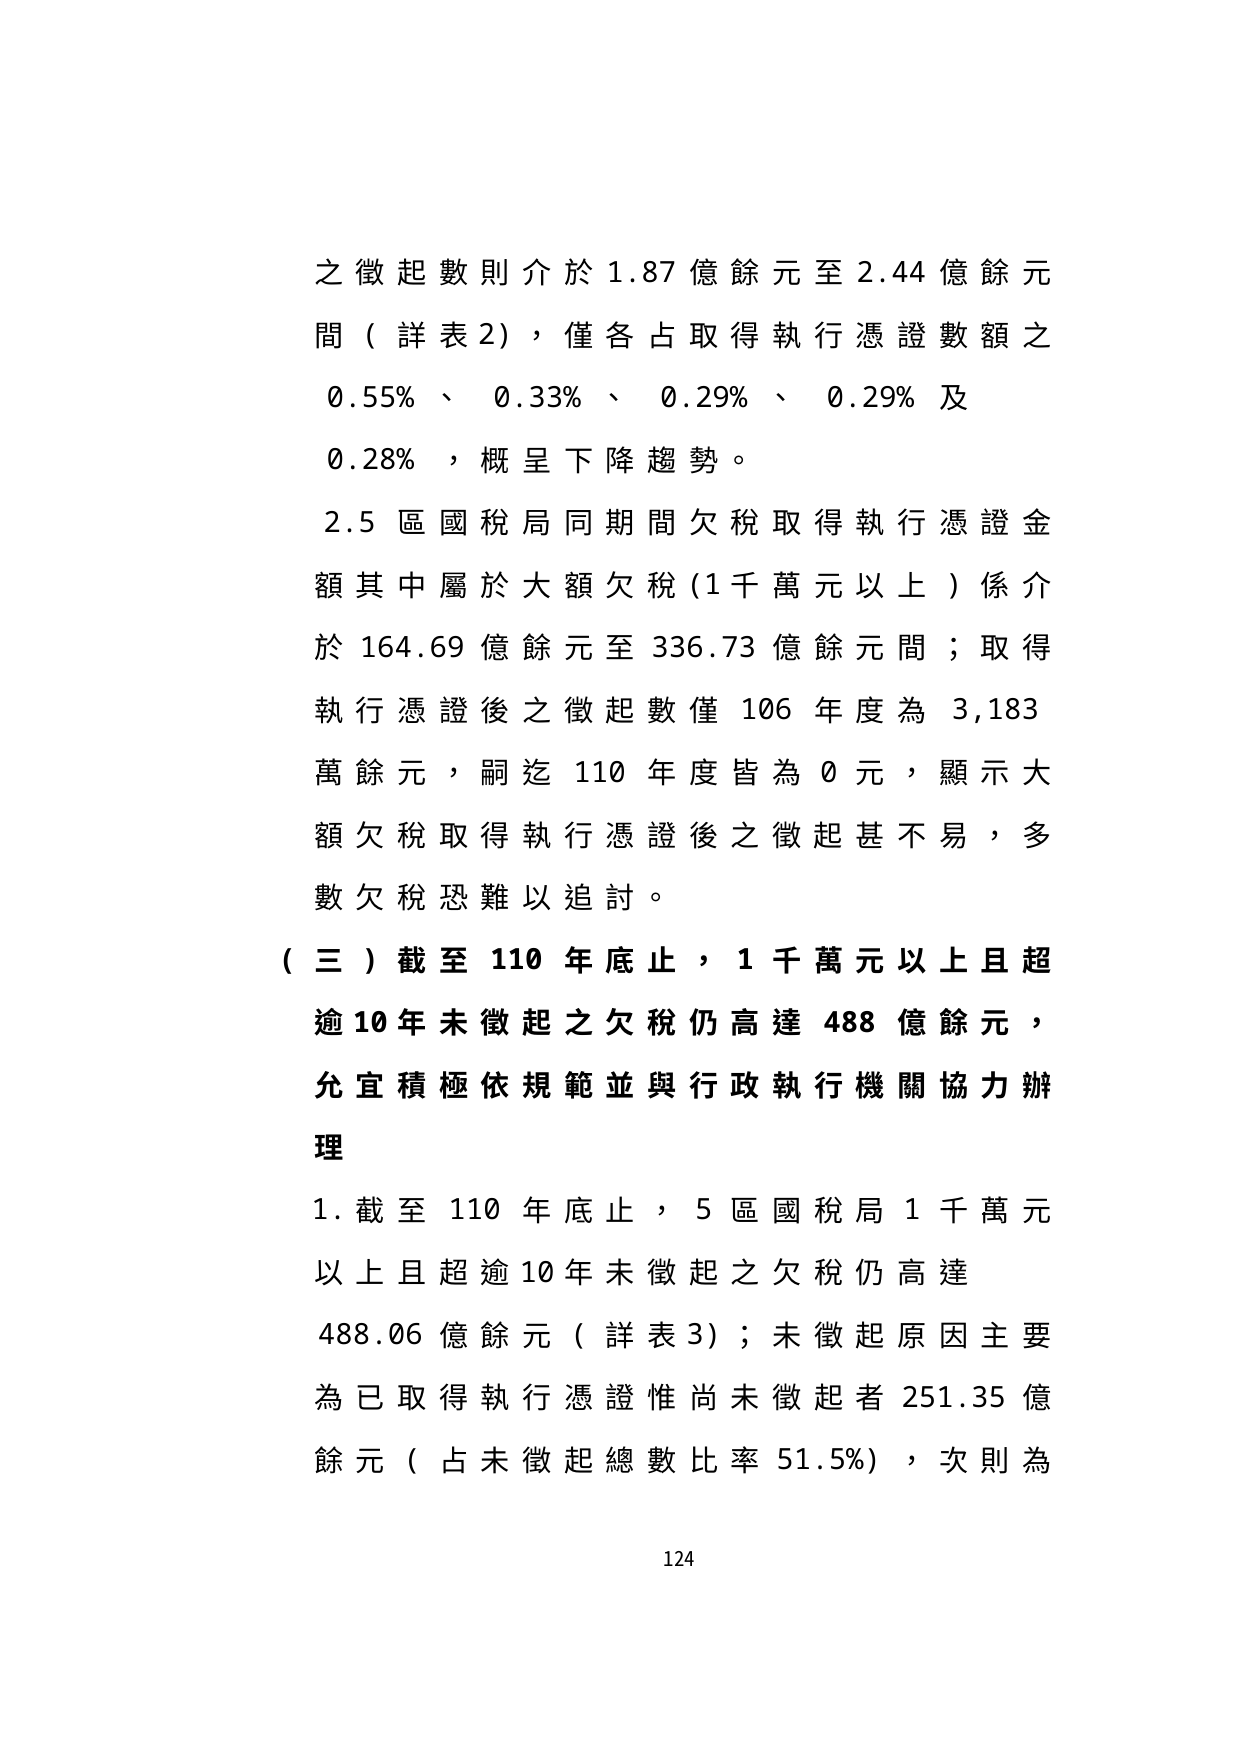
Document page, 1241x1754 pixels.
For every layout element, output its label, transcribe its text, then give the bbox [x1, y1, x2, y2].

text (三)截至110年底止，1千萬元以上且超逾10年未徵起之欠稅仍高達488億餘元，允宜積極依規範並與行政執行機關協力辦理 [242, 917, 1058, 1167]
text 之徵起數則介於1.87億餘元至2.44億餘元間(詳表2)，僅各占取得執行憑證數額之0.55%、0.33%、0.29%、0.29%及0.28%，概呈下降趨勢。 [271, 229, 1058, 479]
text 1.截至110年底止，5區國稅局1千萬元以上且超逾10年未徵起之欠稅仍高達488.06億餘元(詳表3)；未徵起原因主要為已取得執行憑證惟尚未徵起者251.35億餘元(占未徵起總數比率51.5%)，次則為 [271, 1167, 1058, 1479]
text 2.5區國稅局同期間欠稅取得執行憑證金額其中屬於大額欠稅(1千萬元以上)係介於164.69億餘元至336.73億餘元間；取得執行憑證後之徵起數僅106年度為3,183萬餘元，嗣迄110年度皆為0元，顯示大額欠稅取得執行憑證後之徵起甚不易，多數欠稅恐難以追討。 [271, 479, 1058, 917]
